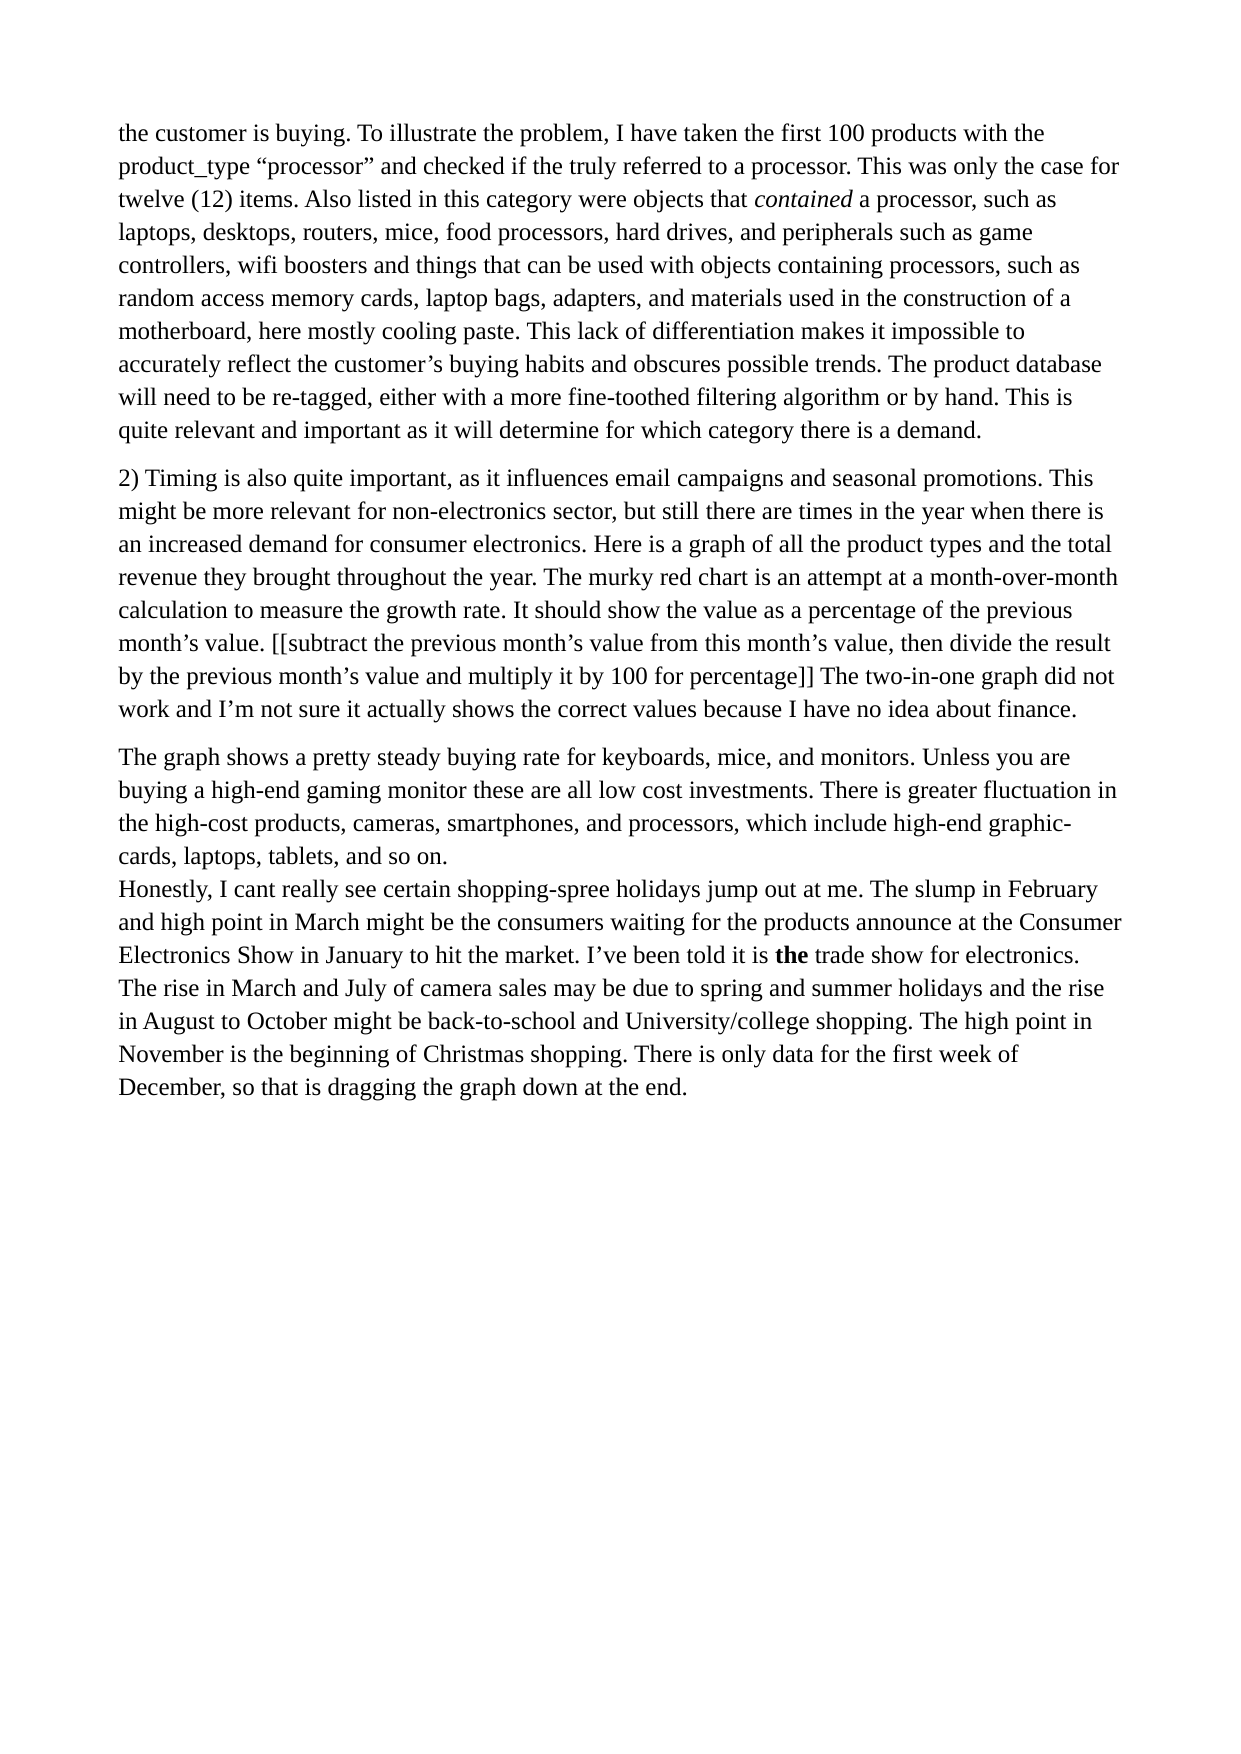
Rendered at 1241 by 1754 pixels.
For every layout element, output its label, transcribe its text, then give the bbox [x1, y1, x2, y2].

text 2) Timing is also quite important, as it influences email campaigns and seasonal promotions. This might be more relevant for non-electronics sector, but still there are times in the year when there is an increased demand for consumer electronics. Here is a graph of all the product types and the total revenue they brought throughout the year. The murky red chart is an attempt at a month-over-month calculation to measure the growth rate. It should show the value as a percentage of the previous month’s value. [[subtract the previous month’s value from this month’s value, then divide the result by the previous month’s value and multiply it by 100 for percentage]] The two-in-one graph did not work and I’m not sure it actually shows the correct values because I have no idea about finance. [118, 463, 1122, 723]
text The graph shows a pretty steady buying rate for keyboards, mice, and monitors. Unless you are buying a high-end gaming monitor these are all low cost investments. There is greater fluctuation in the high-cost products, cameras, smartphones, and processors, which include high-end graphic-cards, laptops, tablets, and so on. Honestly, I cant really see certain shopping-spree holidays jump out at me. The slump in February and high point in March might be the consumers waiting for the products announce at the Consumer Electronics Show in January to hit the market. I’ve been told it is the trade show for electronics. The rise in March and July of camera sales may be due to spring and summer holidays and the rise in August to October might be back-to-school and University/college shopping. The high point in November is the beginning of Christmas shopping. There is only data for the first week of December, so that is dragging the graph down at the end. [118, 742, 1122, 1101]
text the customer is buying. To illustrate the problem, I have taken the first 100 products with the product_type “processor” and checked if the truly referred to a processor. This was only the case for twelve (12) items. Also listed in this category were objects that contained a processor, such as laptops, desktops, routers, mice, food processors, hard drives, and peripherals such as game controllers, wifi boosters and things that can be used with objects containing processors, such as random access memory cards, laptop bags, adapters, and materials used in the construction of a motherboard, here mostly cooling paste. This lack of differentiation makes it impossible to accurately reflect the customer’s buying habits and obscures possible trends. The product database will need to be re-tagged, either with a more fine-toothed filtering algorithm or by hand. This is quite relevant and important as it will determine for which category there is a demand. [118, 118, 1122, 444]
